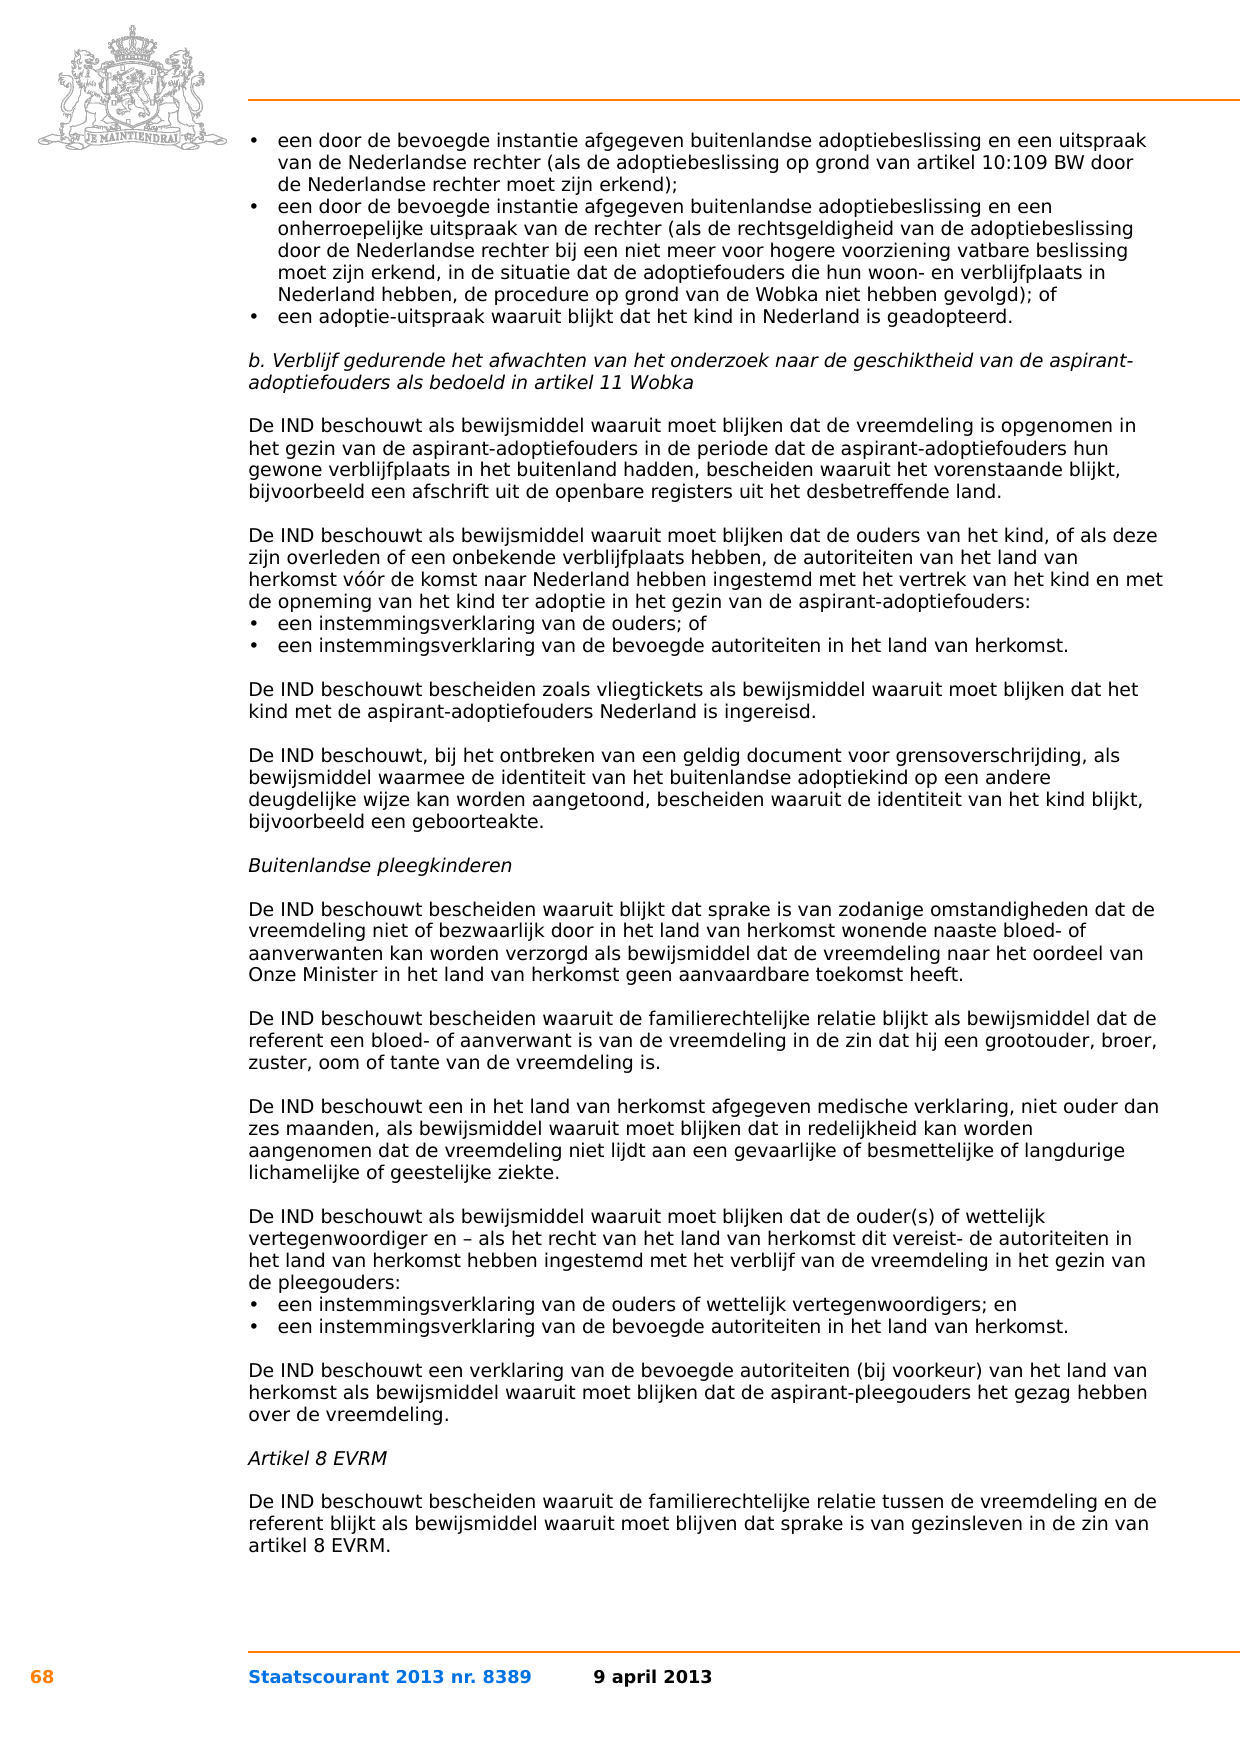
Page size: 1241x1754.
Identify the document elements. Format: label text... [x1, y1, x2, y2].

subtitle b. Verblijf gedurende het afwachten van het onderzoek naar de geschiktheid van de aspirant-adoptiefouders als bedoeld in artikel 11 Wobka [248, 349, 1163, 393]
text De IND beschouwt als bewijsmiddel waaruit moet blijken dat de ouders van het kind, of als deze zijn overleden of een onbekende verblijfplaats hebben, de autoriteiten van het land van herkomst vóór de komst naar Nederland hebben ingestemd met het vertrek van het kind en met de opneming van het kind ter adoptie in het gezin van de aspirant-adoptiefouders: [248, 525, 1163, 613]
text • een door de bevoegde instantie afgegeven buitenlandse adoptiebeslissing en een onherroepelijke uitspraak van de rechter (als de rechtsgeldigheid van de adoptiebeslissing door de Nederlandse rechter bij een niet meer voor hogere voorziening vatbare beslissing moet zijn erkend, in de situatie dat de adoptiefouders die hun woon- en verblijfplaats in Nederland hebben, de procedure op grond van de Wobka niet hebben gevolgd); of [248, 196, 1163, 306]
text De IND beschouwt bescheiden waaruit de familierechtelijke relatie blijkt als bewijsmiddel dat de referent een bloed- of aanverwant is van de vreemdeling in de zin dat hij een grootouder, broer, zuster, oom of tante van de vreemdeling is. [248, 1008, 1163, 1074]
text • een door de bevoegde instantie afgegeven buitenlandse adoptiebeslissing en een uitspraak van de Nederlandse rechter (als de adoptiebeslissing op grond van artikel 10:109 BW door de Nederlandse rechter moet zijn erkend); [248, 130, 1163, 196]
text De IND beschouwt een in het land van herkomst afgegeven medische verklaring, niet ouder dan zes maanden, als bewijsmiddel waaruit moet blijken dat in redelijkheid kan worden aangenomen dat de vreemdeling niet lijdt aan een gevaarlijke of besmettelijke of langdurige lichamelijke of geestelijke ziekte. [248, 1096, 1163, 1184]
text De IND beschouwt bescheiden zoals vliegtickets als bewijsmiddel waaruit moet blijken dat het kind met de aspirant-adoptiefouders Nederland is ingereisd. [248, 679, 1163, 723]
text De IND beschouwt als bewijsmiddel waaruit moet blijken dat de ouder(s) of wettelijk vertegenwoordiger en – als het recht van het land van herkomst dit vereist- de autoriteiten in het land van herkomst hebben ingestemd met het verblijf van de vreemdeling in het gezin van de pleegouders: [248, 1206, 1163, 1294]
text De IND beschouwt bescheiden waaruit de familierechtelijke relatie tussen de vreemdeling en de referent blijkt als bewijsmiddel waaruit moet blijven dat sprake is van gezinsleven in de zin van artikel 8 EVRM. [248, 1491, 1163, 1557]
text • een adoptie-uitspraak waaruit blijkt dat het kind in Nederland is geadopteerd. [248, 306, 1163, 328]
text • een instemmingsverklaring van de ouders of wettelijk vertegenwoordigers; en [248, 1294, 1163, 1316]
text De IND beschouwt een verklaring van de bevoegde autoriteiten (bij voorkeur) van het land van herkomst als bewijsmiddel waaruit moet blijken dat de aspirant-pleegouders het gezag hebben over de vreemdeling. [248, 1359, 1163, 1426]
text • een instemmingsverklaring van de ouders; of [248, 613, 1163, 635]
text • een instemmingsverklaring van de bevoegde autoriteiten in het land van herkomst. [248, 635, 1163, 657]
text De IND beschouwt, bij het ontbreken van een geldig document voor grensoverschrijding, als bewijsmiddel waarmee de identiteit van het buitenlandse adoptiekind op een andere deugdelijke wijze kan worden aangetoond, bescheiden waaruit de identiteit van het kind blijkt, bijvoorbeeld een geboorteakte. [248, 745, 1163, 833]
text De IND beschouwt als bewijsmiddel waaruit moet blijken dat de vreemdeling is opgenomen in het gezin van de aspirant-adoptiefouders in de periode dat de aspirant-adoptiefouders hun gewone verblijfplaats in het buitenland hadden, bescheiden waaruit het vorenstaande blijkt, bijvoorbeeld een afschrift uit de openbare registers uit het desbetreffende land. [248, 415, 1163, 503]
picture [38, 25, 227, 150]
subtitle Artikel 8 EVRM [248, 1447, 1163, 1469]
text De IND beschouwt bescheiden waaruit blijkt dat sprake is van zodanige omstandigheden dat de vreemdeling niet of bezwaarlijk door in het land van herkomst wonende naaste bloed- of aanverwanten kan worden verzorgd als bewijsmiddel dat de vreemdeling naar het oordeel van Onze Minister in het land van herkomst geen aanvaardbare toekomst heeft. [248, 898, 1163, 986]
subtitle Buitenlandse pleegkinderen [248, 854, 1163, 877]
text • een instemmingsverklaring van de bevoegde autoriteiten in het land van herkomst. [248, 1316, 1163, 1338]
